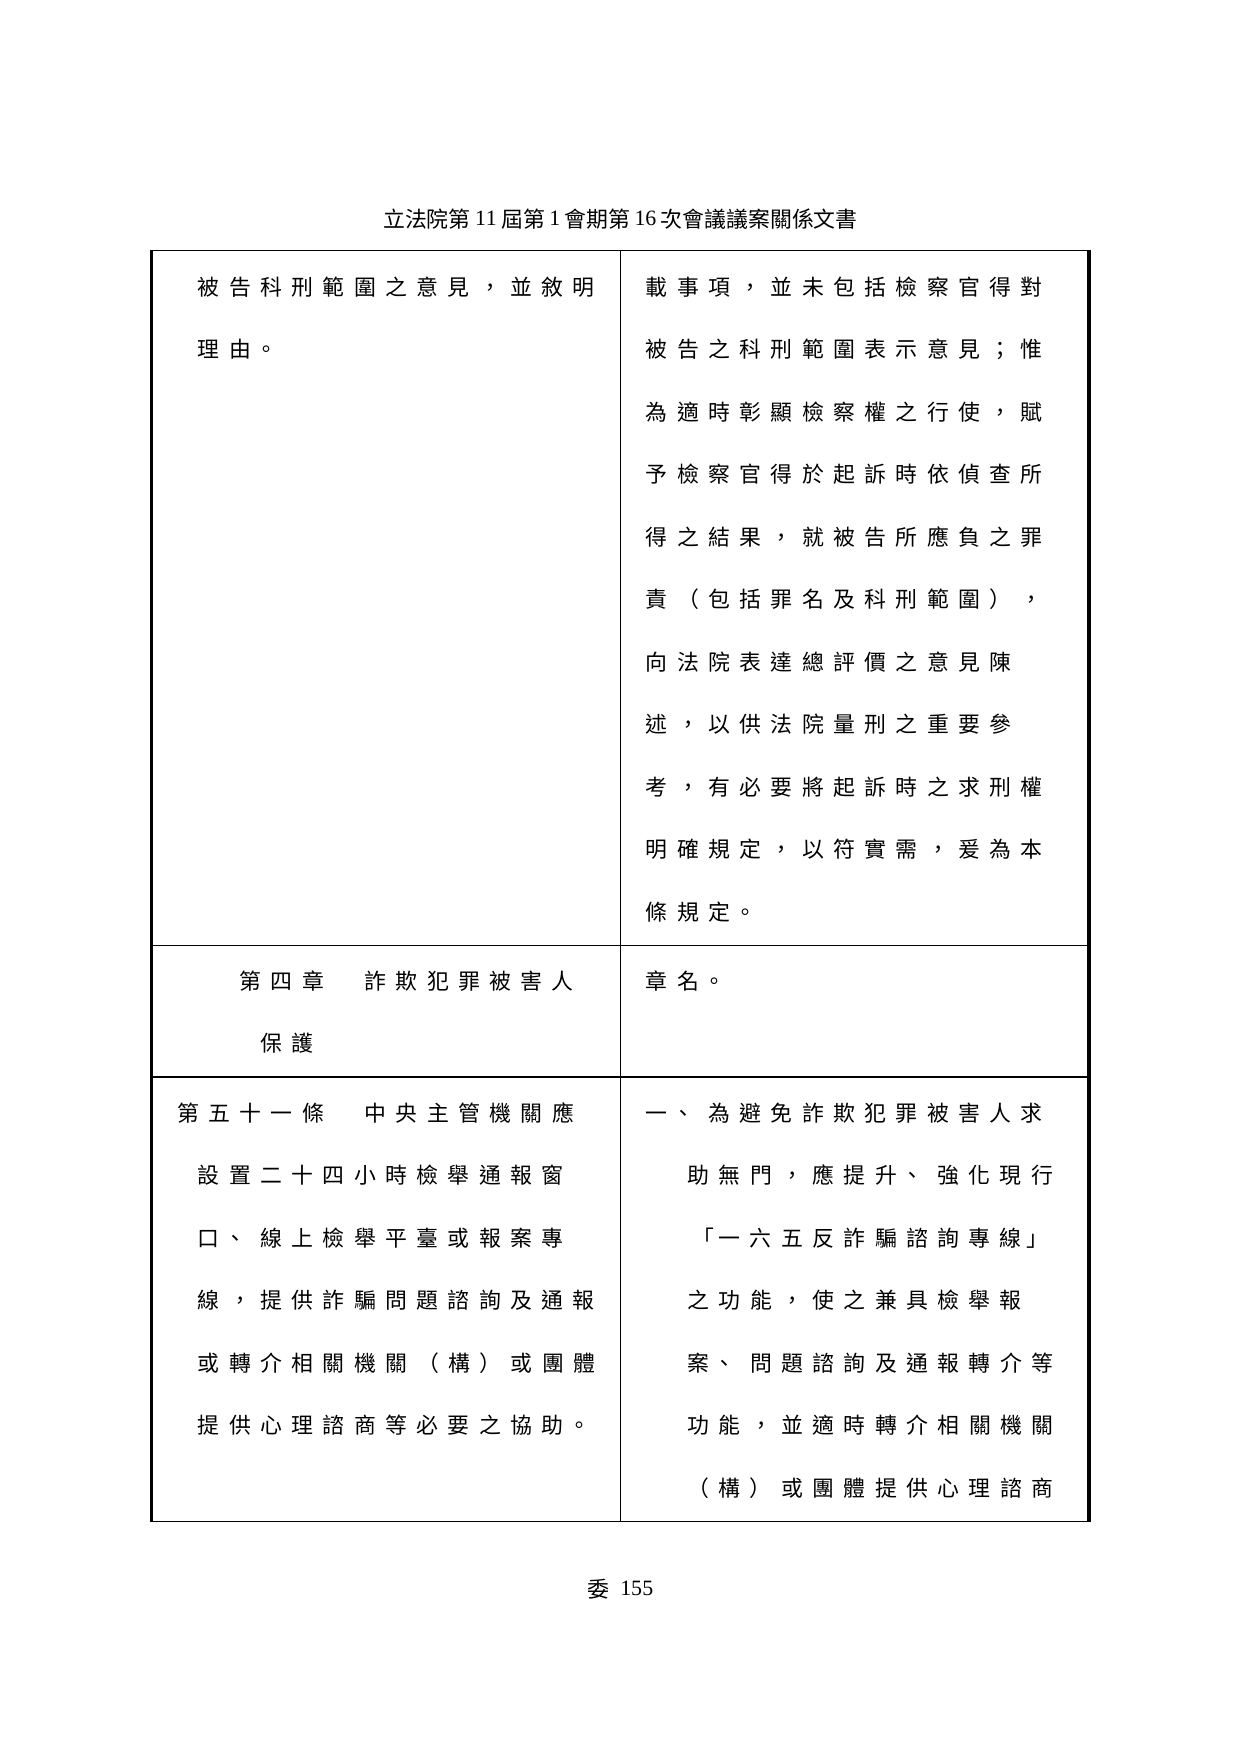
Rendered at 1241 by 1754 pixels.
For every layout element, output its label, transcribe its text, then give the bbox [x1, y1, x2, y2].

table_cell 載事項，並未包括檢察官得對被告之科刑範圍表示意見；惟為適時彰顯檢察權之行使，賦予檢察官得於起訴時依偵查所得之結果，就被告所應負之罪責（包括罪名及科刑範圍），向法院表達總評價之意見陳述，以供法院量刑之重要參考，有必要將起訴時之求刑權明確規定，以符實需，爰為本條規定。 [621, 251, 1087, 944]
table_cell 一、為避免詐欺犯罪被害人求助無門，應提升、強化現行「一六五反詐騙諮詢專線」之功能，使之兼具檢舉報案、問題諮詢及通報轉介等功能，並適時轉介相關機關（構）或團體提供心理諮商 [621, 1078, 1087, 1521]
table_cell 第四章 詐欺犯罪被害人保護 [153, 946, 620, 1076]
table_cell 被告科刑範圍之意見，並敘明理由。 [153, 251, 620, 944]
table_cell 章名。 [621, 946, 1087, 1076]
table_cell 第五十一條 中央主管機關應設置二十四小時檢舉通報窗口、線上檢舉平臺或報案專線，提供詐騙問題諮詢及通報或轉介相關機關（構）或團體提供心理諮商等必要之協助。 [153, 1078, 620, 1521]
